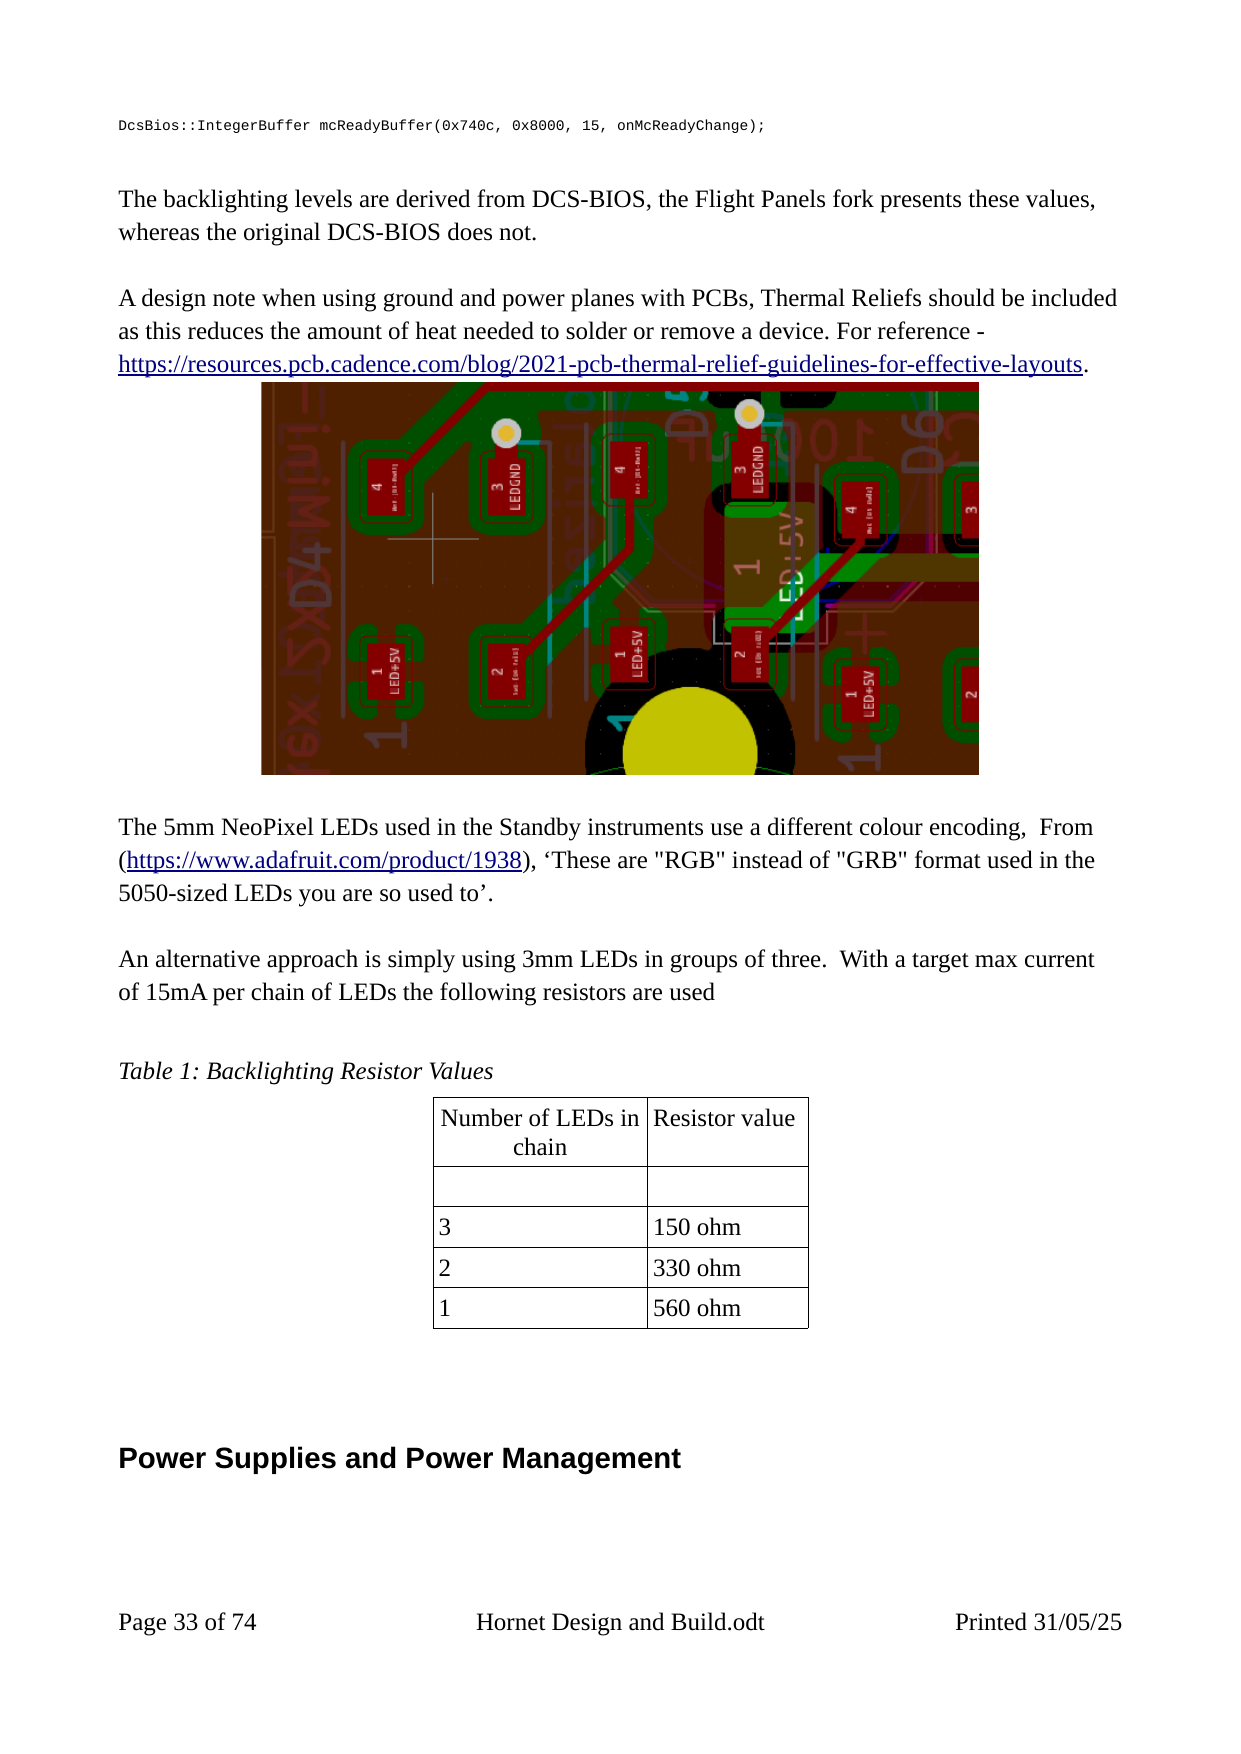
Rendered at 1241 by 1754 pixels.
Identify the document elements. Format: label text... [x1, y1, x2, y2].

text An alternative approach is simply using 3mm LEDs in groups of three. With a target max current of 15mA per chain of LEDs the following resistors are used [118, 944, 1122, 1006]
text Table 1: Backlighting Resistor Values [118, 1056, 1122, 1084]
table_cell [648, 1167, 808, 1206]
table_cell 150 ohm [648, 1207, 808, 1247]
subtitle Power Supplies and Power Management [118, 1441, 1122, 1475]
table_cell [434, 1167, 647, 1206]
table_header Number of LEDs in chain [434, 1098, 647, 1166]
text The backlighting levels are derived from DCS-BIOS, the Flight Panels fork presents these values, whereas the original DCS-BIOS does not. [118, 184, 1122, 246]
table_cell 330 ohm [648, 1248, 808, 1287]
table_cell 560 ohm [648, 1288, 808, 1327]
picture [261, 382, 979, 775]
text The 5mm NeoPixel LEDs used in the Standby instruments use a different colour encoding, From (https://www.adafruit.com/product/1938), ‘These are "RGB" instead of "GRB" format used in the 5050-sized LEDs you are so used to’. [118, 812, 1122, 907]
table_cell 1 [434, 1288, 647, 1327]
table_cell 3 [434, 1207, 647, 1247]
text A design note when using ground and power planes with PCBs, Thermal Reliefs should be included as this reduces the amount of heat needed to solder or remove a device. For reference - https://resources.pcb.cadence.com/blog/2021-pcb-thermal-relief-guidelines-for-effective-layouts. [118, 283, 1122, 378]
table_header Resistor value [648, 1098, 808, 1166]
table_cell 2 [434, 1248, 647, 1287]
text DcsBios::IntegerBuffer mcReadyBuffer(0x740c, 0x8000, 15, onMcReadyChange); [118, 118, 1122, 135]
